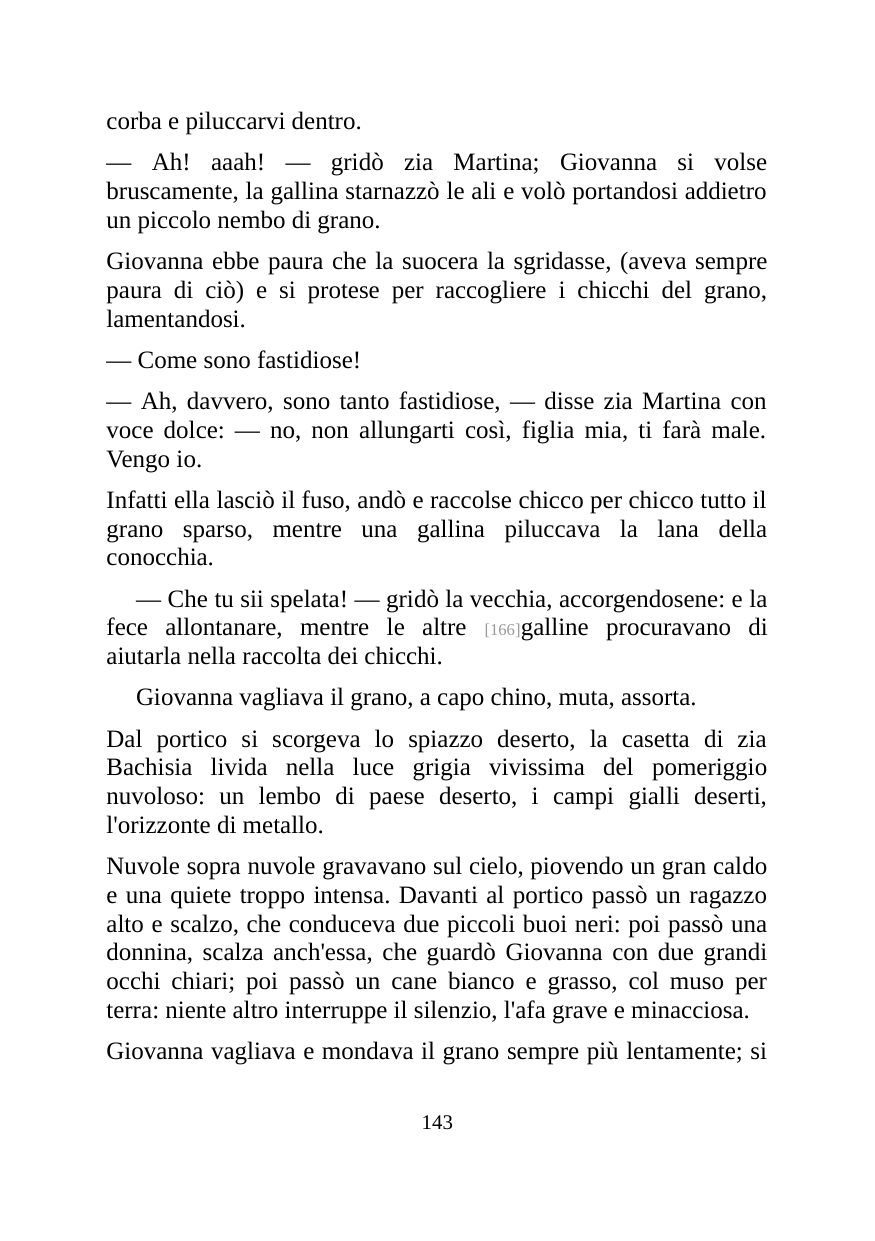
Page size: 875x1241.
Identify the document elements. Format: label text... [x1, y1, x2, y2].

text Giovanna vagliava e mondava il grano sempre più lentamente; si [106, 1036, 768, 1065]
text Giovanna vagliava il grano, a capo chino, muta, assorta. [106, 682, 768, 711]
text Giovanna ebbe paura che la suocera la sgridasse, (aveva sempre paura di ciò) e si protese per raccogliere i chicchi del grano, lamentandosi. [106, 246, 768, 332]
text corba e piluccarvi dentro. [106, 106, 768, 135]
text Nuvole sopra nuvole gravavano sul cielo, piovendo un gran caldo e una quiete troppo intensa. Davanti al portico passò un ragazzo alto e scalzo, che conduceva due piccoli buoi neri: poi passò una donnina, scalza anch'essa, che guardò Giovanna con due grandi occhi chiari; poi passò un cane bianco e grasso, col muso per terra: niente altro interruppe il silenzio, l'afa grave e minacciosa. [106, 851, 768, 1024]
text Dal portico si scorgeva lo spiazzo deserto, la casetta di zia Bachisia livida nella luce grigia vivissima del pomeriggio nuvoloso: un lembo di paese deserto, i campi gialli deserti, l'orizzonte di metallo. [106, 724, 768, 839]
text ― Che tu sii spelata! ― gridò la vecchia, accorgendosene: e la fece allontanare, mentre le altre [166]galline procuravano di aiutarla nella raccolta dei chicchi. [106, 584, 768, 670]
text Infatti ella lasciò il fuso, andò e raccolse chicco per chicco tutto il grano sparso, mentre una gallina piluccava la lana della conocchia. [106, 485, 768, 571]
text ― Come sono fastidiose! [106, 345, 768, 374]
text ― Ah, davvero, sono tanto fastidiose, ― disse zia Martina con voce dolce: ― no, non allungarti così, figlia mia, ti farà male. Vengo io. [106, 386, 768, 472]
text ― Ah! aaah! ― gridò zia Martina; Giovanna si volse bruscamente, la gallina starnazzò le ali e volò portandosi addietro un piccolo nembo di grano. [106, 147, 768, 234]
